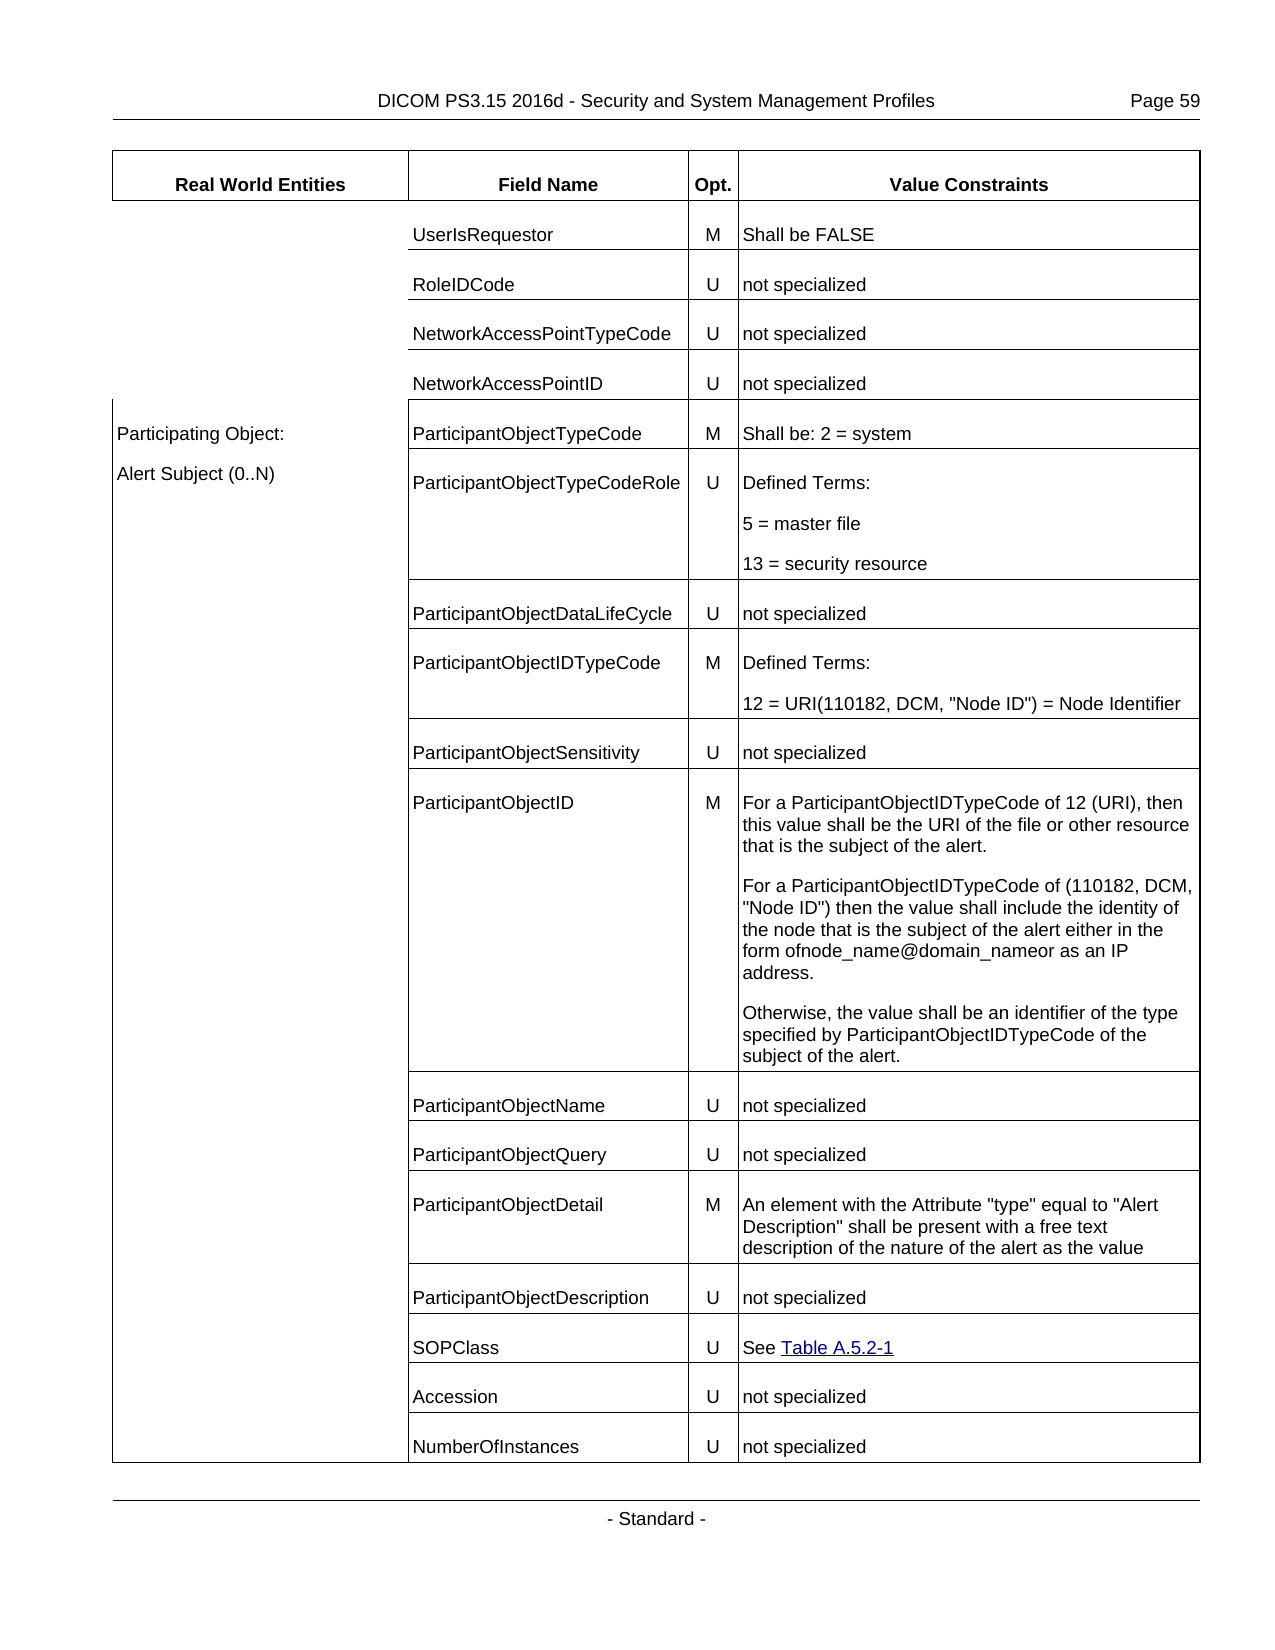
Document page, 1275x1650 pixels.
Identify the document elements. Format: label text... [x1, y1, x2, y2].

table_header Field Name [409, 151, 688, 200]
table_cell ParticipantObjectDataLifeCycle [409, 580, 688, 628]
table_cell ParticipantObjectIDTypeCode [409, 629, 688, 718]
table_cell Defined Terms: 5 = master file 13 = security resource [739, 449, 1199, 578]
table_cell U [689, 1363, 738, 1412]
table_cell M [689, 201, 738, 249]
table_cell ParticipantObjectTypeCodeRole [409, 449, 688, 578]
table_cell See Table A.5.2-1 [739, 1314, 1199, 1362]
table_cell U [689, 350, 738, 398]
table_header Opt. [689, 151, 738, 200]
table_cell UserIsRequestor [408, 201, 688, 249]
table_cell not specialized [739, 1121, 1199, 1170]
table_cell ParticipantObjectDescription [409, 1264, 688, 1312]
table_cell U [689, 1121, 738, 1170]
table_cell U [689, 300, 738, 349]
table_cell ParticipantObjectTypeCode [409, 400, 688, 448]
table_cell not specialized [739, 1413, 1199, 1462]
table_cell NumberOfInstances [409, 1413, 688, 1462]
table_cell Shall be: 2 = system [739, 400, 1199, 448]
table_cell M [689, 400, 738, 448]
table_cell NetworkAccessPointTypeCode [408, 300, 688, 349]
table_cell SOPClass [409, 1314, 688, 1362]
table_cell not specialized [739, 1072, 1199, 1120]
table_header Value Constraints [739, 151, 1199, 200]
table_cell not specialized [739, 1363, 1199, 1412]
table_cell U [689, 580, 738, 628]
table_cell U [689, 449, 738, 578]
table_cell For a ParticipantObjectIDTypeCode of 12 (URI), then this value shall be the URI of the file or other resource that is the subject of the alert. For a ParticipantObjectIDTypeCode of (110182, DCM, "Node ID") then the value shall include the identity of the node that is the subject of the alert either in the form ofnode_name@domain_nameor as an IP address. Otherwise, the value shall be an identifier of the type specified by ParticipantObjectIDTypeCode of the subject of the alert. [739, 769, 1199, 1071]
table_cell not specialized [739, 719, 1199, 768]
table_cell Shall be FALSE [739, 201, 1199, 249]
table_cell Accession [409, 1363, 688, 1412]
table_cell U [689, 1314, 738, 1362]
table_cell U [689, 1072, 738, 1120]
table_cell U [689, 1413, 738, 1462]
table_cell U [689, 1264, 738, 1312]
table_cell M [689, 769, 738, 1071]
table_cell Participating Object: Alert Subject (0..N) [113, 399, 408, 1462]
table_cell NetworkAccessPointID [408, 350, 688, 398]
table_cell M [689, 629, 738, 718]
table_cell ParticipantObjectQuery [409, 1121, 688, 1170]
table_cell Defined Terms: 12 = URI(110182, DCM, "Node ID") = Node Identifier [739, 629, 1199, 718]
table_cell not specialized [739, 350, 1199, 398]
table_cell U [689, 250, 738, 299]
table_cell not specialized [739, 250, 1199, 299]
table_cell An element with the Attribute "type" equal to "Alert Description" shall be present with a free text description of the nature of the alert as the value [739, 1171, 1199, 1263]
table_cell not specialized [739, 580, 1199, 628]
table_cell not specialized [739, 1264, 1199, 1312]
table_cell ParticipantObjectSensitivity [409, 719, 688, 768]
table_cell M [689, 1171, 738, 1263]
table_cell ParticipantObjectName [409, 1072, 688, 1120]
table_cell ParticipantObjectDetail [409, 1171, 688, 1263]
table_cell U [689, 719, 738, 768]
table_cell not specialized [739, 300, 1199, 349]
table_cell RoleIDCode [408, 250, 688, 299]
table_cell ParticipantObjectID [409, 769, 688, 1071]
table_header Real World Entities [113, 151, 408, 200]
